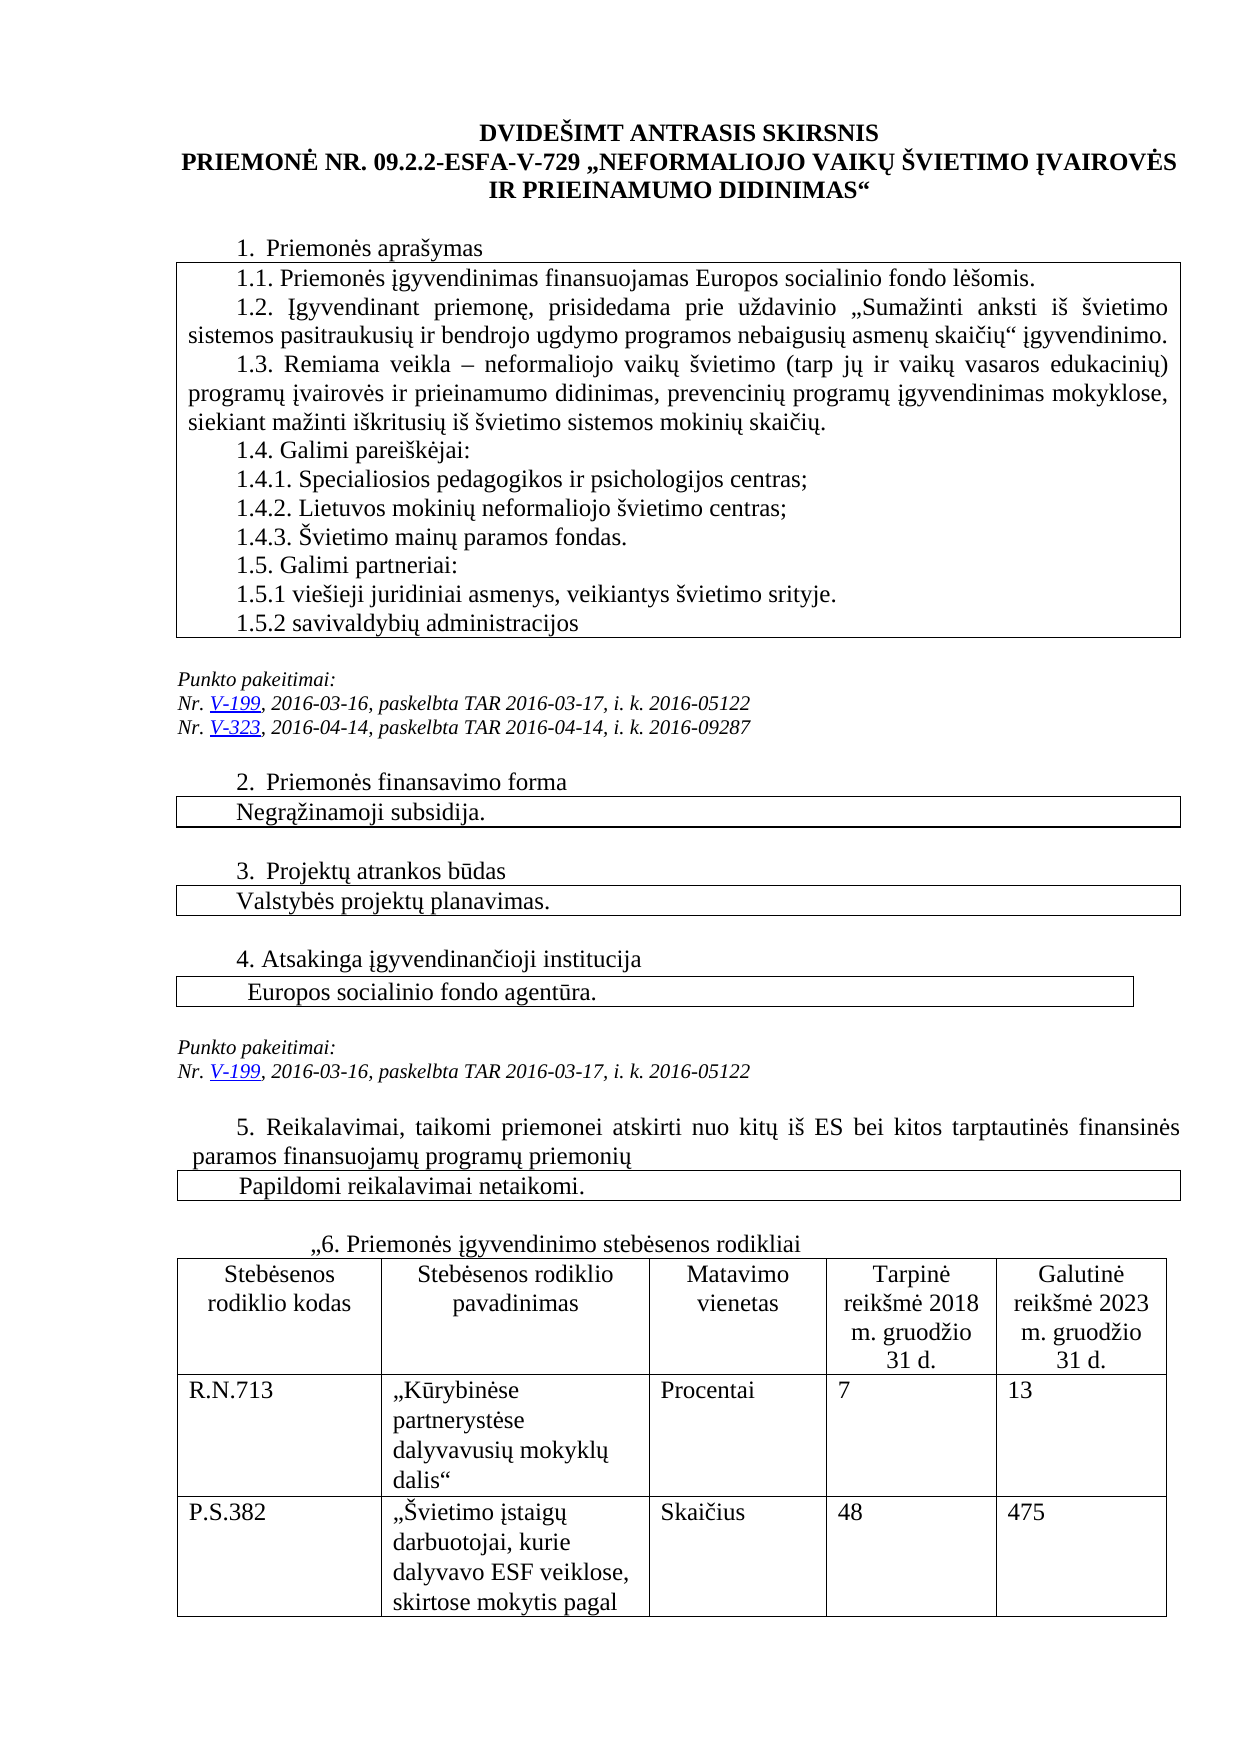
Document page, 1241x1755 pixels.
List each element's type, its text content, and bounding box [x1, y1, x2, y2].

text 4. Atsakinga įgyvendinančioji institucija [236, 944, 1181, 973]
table_cell 475 [997, 1497, 1166, 1616]
table_header Europos socialinio fondo agentūra. [177, 977, 1133, 1006]
text 1. Priemonės aprašymas [236, 233, 1181, 262]
table_cell 1.4. Galimi pareiškėjai: 1.4.1. Specialiosios pedagogikos ir psichologijos centras; 1.4.2. Lietuvos mokinių neformaliojo švietimo centras; 1.4.3. Švietimo mainų paramos fondas. [177, 435, 1180, 550]
table_header Matavimo vienetas [650, 1259, 826, 1374]
text Nr. V-199, 2016-03-16, paskelbta TAR 2016-03-17, i. k. 2016-05122 [177, 1059, 1181, 1083]
table_header Galutinė reikšmė 2023 m. gruodžio 31 d. [997, 1259, 1166, 1374]
text Nr. V-199, 2016-03-16, paskelbta TAR 2016-03-17, i. k. 2016-05122 [177, 691, 1181, 714]
table_cell 1.5. Galimi partneriai: 1.5.1 viešieji juridiniai asmenys, veikiantys švietimo srityje. 1.5.2 savivaldybių administracijos [177, 550, 1180, 637]
table_cell „Švietimo įstaigų darbuotojai, kurie dalyvavo ESF veiklose, skirtose mokytis pagal [382, 1497, 649, 1616]
table_header Negrąžinamoji subsidija. [177, 797, 1180, 826]
text Punkto pakeitimai: [177, 666, 1181, 691]
table_cell „Kūrybinėse partnerystėse dalyvavusių mokyklų dalis“ [382, 1375, 649, 1496]
table_header Stebėsenos rodiklio pavadinimas [382, 1259, 649, 1374]
text 3. Projektų atrankos būdas [236, 856, 1181, 885]
text PRIEMONĖ NR. 09.2.2-ESFA-V-729 „NEFORMALIOJO VAIKŲ ŠVIETIMO ĮVAIROVĖS IR PRIEINAMUMO DIDINIMAS“ [177, 147, 1181, 204]
table_cell R.N.713 [178, 1375, 381, 1496]
text DVIDEŠIMT ANTRASIS SKIRSNIS [177, 118, 1181, 147]
table_header Valstybės projektų planavimas. [177, 886, 1180, 915]
text Nr. V-323, 2016-04-14, paskelbta TAR 2016-04-14, i. k. 2016-09287 [177, 714, 1181, 739]
table_cell 13 [997, 1375, 1166, 1496]
text „6. Priemonės įgyvendinimo stebėsenos rodikliai [177, 1229, 1181, 1258]
table_cell 7 [827, 1375, 996, 1496]
table_cell 48 [827, 1497, 996, 1616]
table_cell 1.3. Remiama veikla – neformaliojo vaikų švietimo (tarp jų ir vaikų vasaros edukacinių) programų įvairovės ir prieinamumo didinimas, prevencinių programų įgyvendinimas mokyklose, siekiant mažinti iškritusių iš švietimo sistemos mokinių skaičių. [177, 349, 1180, 435]
table_header Papildomi reikalavimai netaikomi. [178, 1171, 1180, 1199]
text 5. Reikalavimai, taikomi priemonei atskirti nuo kitų iš ES bei kitos tarptautinės finansinės paramos finansuojamų programų priemonių [192, 1112, 1181, 1170]
text Punkto pakeitimai: [177, 1035, 1181, 1059]
table_cell 1.2. Įgyvendinant priemonę, prisidedama prie uždavinio „Sumažinti anksti iš švietimo sistemos pasitraukusių ir bendrojo ugdymo programos nebaigusių asmenų skaičių“ įgyvendinimo. [177, 292, 1180, 349]
table_cell Procentai [650, 1375, 826, 1496]
table_header Stebėsenos rodiklio kodas [178, 1259, 381, 1374]
table_header 1.1. Priemonės įgyvendinimas finansuojamas Europos socialinio fondo lėšomis. [177, 263, 1180, 292]
table_header Tarpinė reikšmė 2018 m. gruodžio 31 d. [827, 1259, 996, 1374]
text 2. Priemonės finansavimo forma [236, 767, 1181, 796]
table_cell Skaičius [650, 1497, 826, 1616]
table_cell P.S.382 [178, 1497, 381, 1616]
